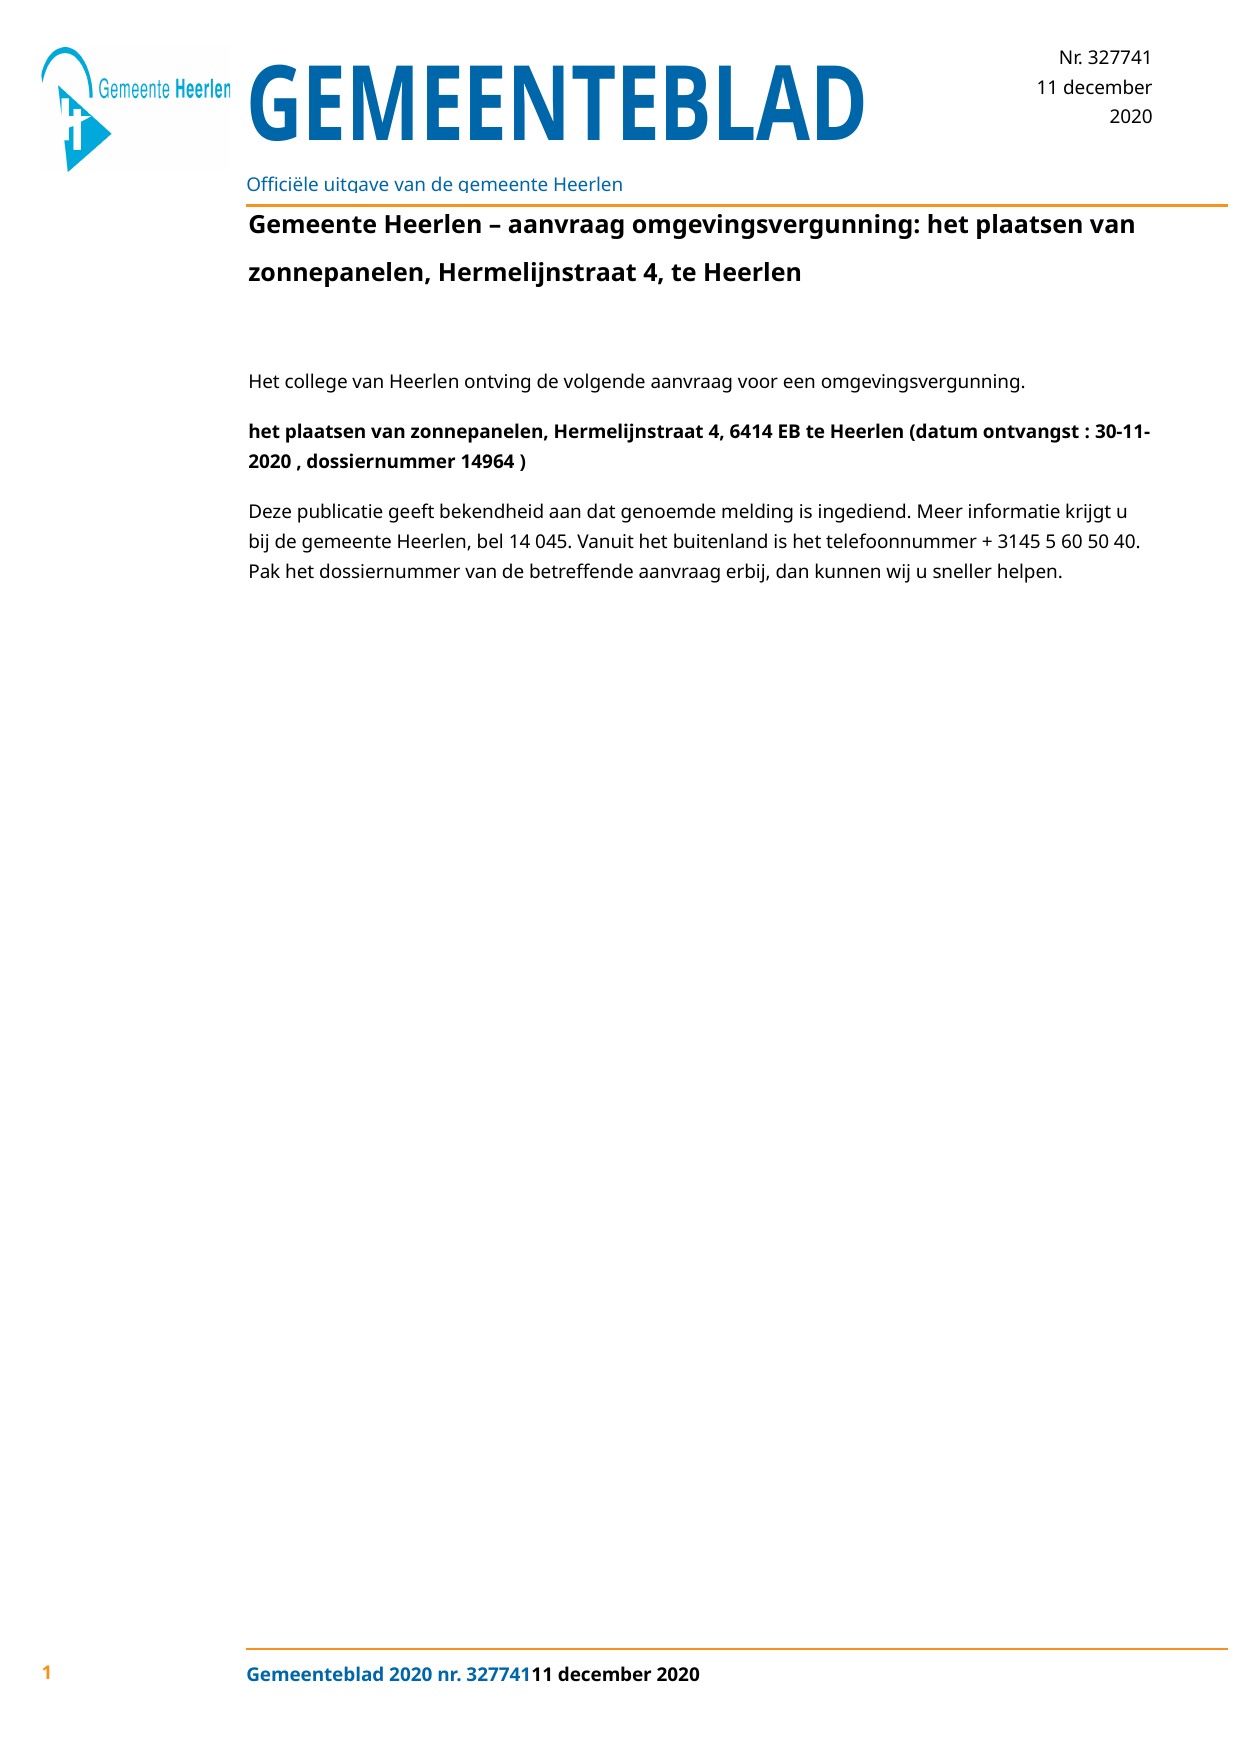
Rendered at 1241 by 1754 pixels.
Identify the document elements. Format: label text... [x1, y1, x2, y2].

text het plaatsen van zonnepanelen, Hermelijnstraat 4, 6414 EB te Heerlen (datum ontvangst : 30-11-2020 , dossiernummer 14964 ) [248, 419, 1152, 474]
text Het college van Heerlen ontving de volgende aanvraag voor een omgevingsvergunning. [248, 368, 1152, 394]
text Deze publicatie geeft bekendheid aan dat genoemde melding is ingediend. Meer informatie krijgt u bij de gemeente Heerlen, bel 14 045. Vanuit het buitenland is het telefoonnummer + 3145 5 60 50 40. Pak het dossiernummer van de betreffende aanvraag erbij, dan kunnen wij u sneller helpen. [248, 499, 1152, 584]
picture [41, 47, 59, 70]
text Gemeente Heerlen – aanvraag omgevingsvergunning: het plaatsen van zonnepanelen, Hermelijnstraat 4, te Heerlen [248, 207, 1152, 288]
picture [41, 47, 231, 172]
